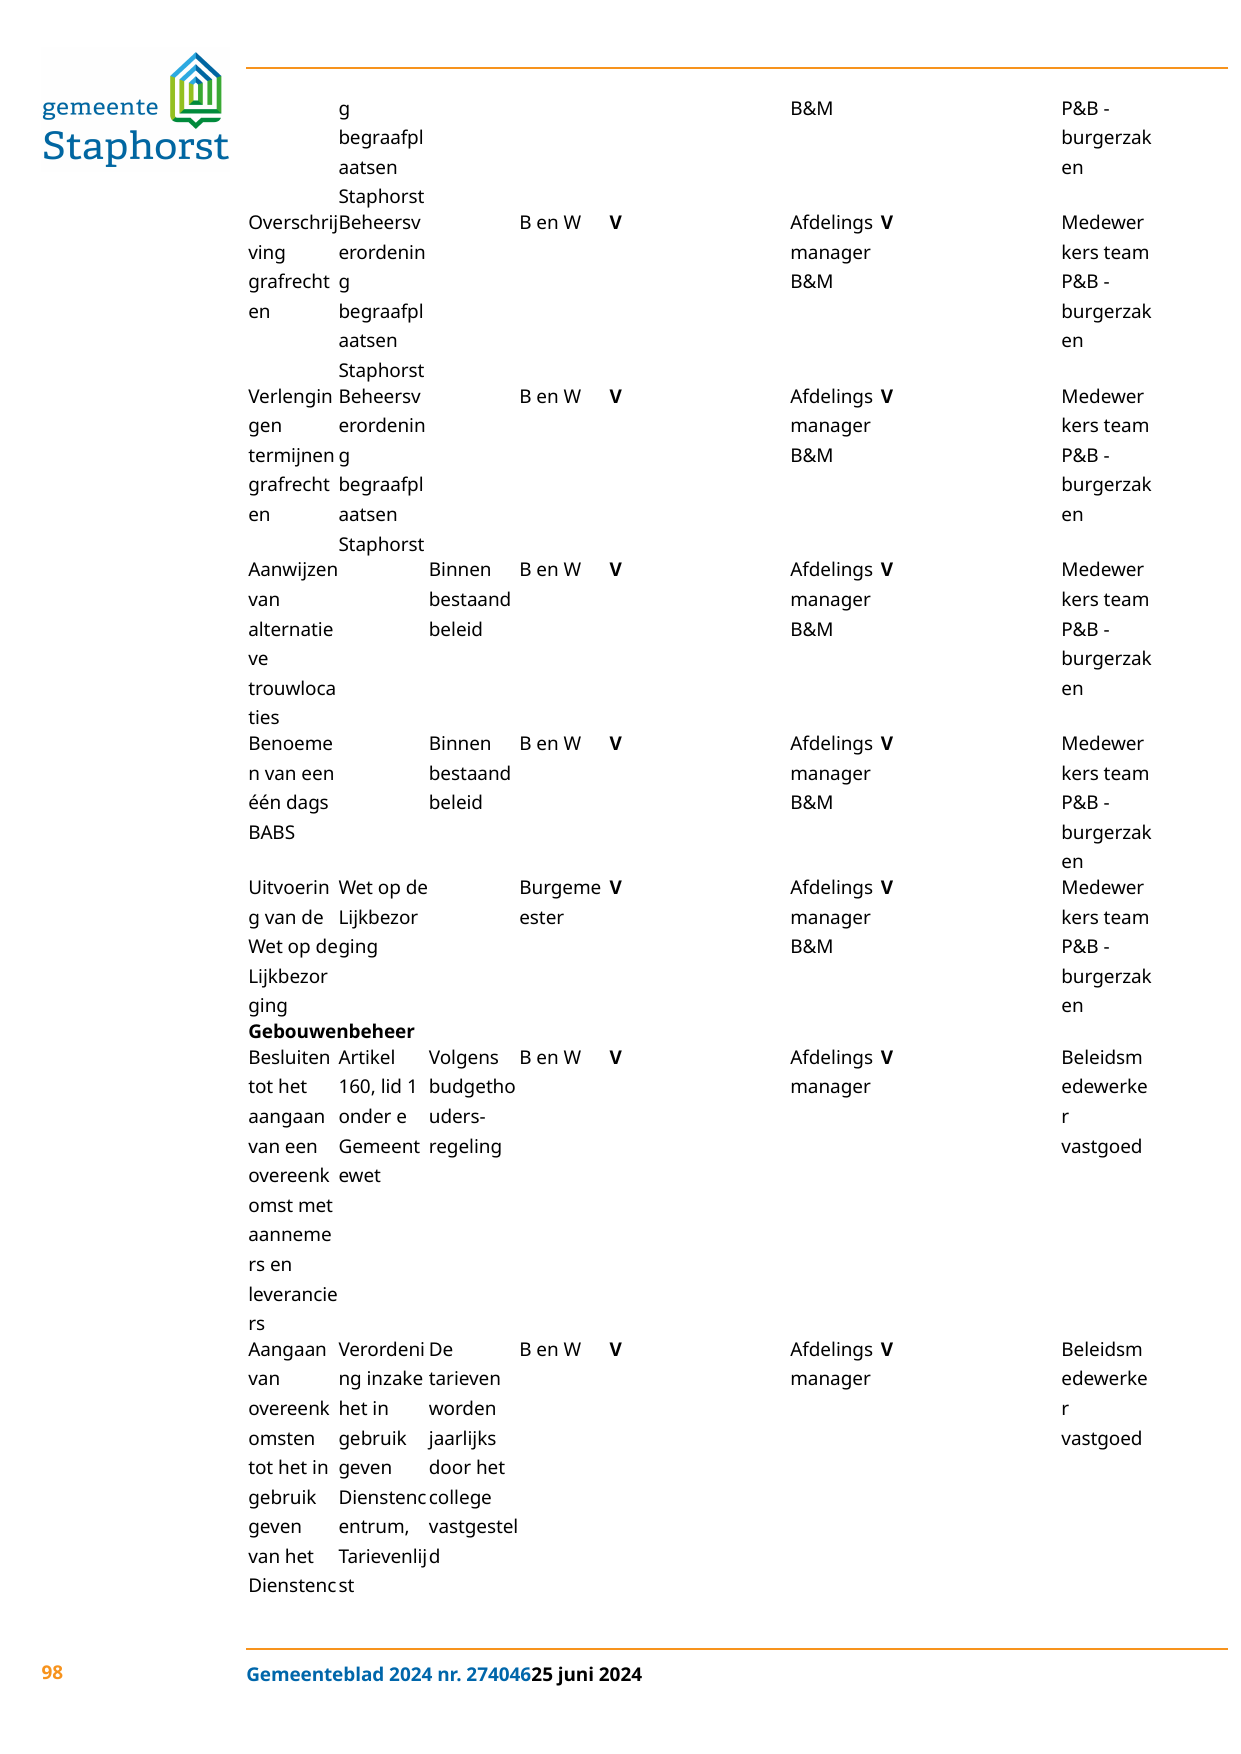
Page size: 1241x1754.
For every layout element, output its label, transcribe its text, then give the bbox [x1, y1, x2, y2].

table_cell De tarieven worden jaarlijks door het college vastgesteld [429, 1336, 519, 1598]
table_cell [700, 730, 790, 874]
table_cell Beleidsmedewerker vastgoed [1061, 1336, 1152, 1598]
table_cell [700, 1044, 790, 1336]
table_cell V [609, 383, 700, 557]
table_cell Afdelingsmanager B&M [790, 730, 881, 874]
table_cell [971, 383, 1061, 557]
table_cell g begraafplaatsen Staphorst [338, 95, 429, 209]
table_cell V [881, 209, 971, 383]
table_cell [971, 1044, 1061, 1336]
table_cell Afdelingsmanager B&M [790, 874, 881, 1018]
table_cell V [609, 557, 700, 730]
table_cell Binnen bestaand beleid [429, 557, 519, 730]
table_cell Besluiten tot het aangaan van een overeenkomst met aannemers en leveranciers [248, 1044, 338, 1336]
table_cell Uitvoering van de Wet op de Lijkbezorging [248, 874, 338, 1018]
table_cell Afdelingsmanager B&M [790, 209, 881, 383]
table_cell [429, 383, 519, 557]
table_cell [248, 95, 338, 209]
table_cell [519, 95, 609, 209]
table_cell V [609, 730, 700, 874]
table_cell Beheersverordening begraafplaatsen Staphorst [338, 383, 429, 557]
table_cell V [609, 874, 700, 1018]
table_cell [429, 209, 519, 383]
table_cell V [609, 209, 700, 383]
table_cell B en W [519, 383, 609, 557]
table_cell [971, 95, 1061, 209]
table_cell Beheersverordening begraafplaatsen Staphorst [338, 209, 429, 383]
table_cell Artikel 160, lid 1 onder e Gemeentewet [338, 1044, 429, 1336]
table_cell Aangaan van overeenkomsten tot het in gebruik geven van het Dienstenc [248, 1336, 338, 1598]
table_cell Afdelingsmanager B&M [790, 557, 881, 730]
table_cell [700, 209, 790, 383]
table_cell V [881, 874, 971, 1018]
table_cell Beleidsmedewerker vastgoed [1061, 1044, 1152, 1336]
table_cell [971, 730, 1061, 874]
table_cell [338, 730, 429, 874]
table_cell V [881, 1044, 971, 1336]
table_cell B&M [790, 95, 881, 209]
table_cell Verordening inzake het in gebruik geven Dienstencentrum, Tarievenlijst [338, 1336, 429, 1598]
table_cell [700, 95, 790, 209]
table_cell Gebouwenbeheer [248, 1018, 1152, 1044]
table_cell [881, 95, 971, 209]
table_cell Wet op de Lijkbezorging [338, 874, 429, 1018]
table_cell V [881, 557, 971, 730]
table_cell Medewerkers team P&B - burgerzaken [1061, 874, 1152, 1018]
table_cell Verlengingen termijnen grafrechten [248, 383, 338, 557]
table_cell V [881, 730, 971, 874]
table_cell B en W [519, 209, 609, 383]
table_cell Medewerkers team P&B - burgerzaken [1061, 383, 1152, 557]
table_cell V [881, 1336, 971, 1598]
table_cell B en W [519, 557, 609, 730]
table_cell B en W [519, 730, 609, 874]
table_cell Afdelingsmanager [790, 1044, 881, 1336]
table_cell [700, 874, 790, 1018]
table_cell Volgens budgethouders-regeling [429, 1044, 519, 1336]
table_cell [971, 874, 1061, 1018]
table_cell Afdelingsmanager [790, 1336, 881, 1598]
table_cell V [609, 1044, 700, 1336]
table_cell P&B - burgerzaken [1061, 95, 1152, 209]
table_cell V [609, 1336, 700, 1598]
table_cell [429, 874, 519, 1018]
table_cell V [881, 383, 971, 557]
table_cell Burgemeester [519, 874, 609, 1018]
table_cell [971, 1336, 1061, 1598]
table_cell Medewerkers team P&B - burgerzaken [1061, 209, 1152, 383]
table_cell [429, 95, 519, 209]
table_cell [971, 557, 1061, 730]
table_cell Overschrijving grafrechten [248, 209, 338, 383]
table_cell Medewerkers team P&B - burgerzaken [1061, 557, 1152, 730]
table_cell Medewerkers team P&B - burgerzaken [1061, 730, 1152, 874]
table_cell Binnen bestaand beleid [429, 730, 519, 874]
table_cell [700, 383, 790, 557]
table_cell Afdelingsmanager B&M [790, 383, 881, 557]
table_cell B en W [519, 1044, 609, 1336]
table_cell [700, 1336, 790, 1598]
table_cell Aanwijzen van alternatieve trouwlocaties [248, 557, 338, 730]
table_cell [338, 557, 429, 730]
table_cell Benoemen van een één dags BABS [248, 730, 338, 874]
table_cell [609, 95, 700, 209]
table_cell [700, 557, 790, 730]
table_cell B en W [519, 1336, 609, 1598]
picture [41, 47, 231, 172]
table_cell [971, 209, 1061, 383]
